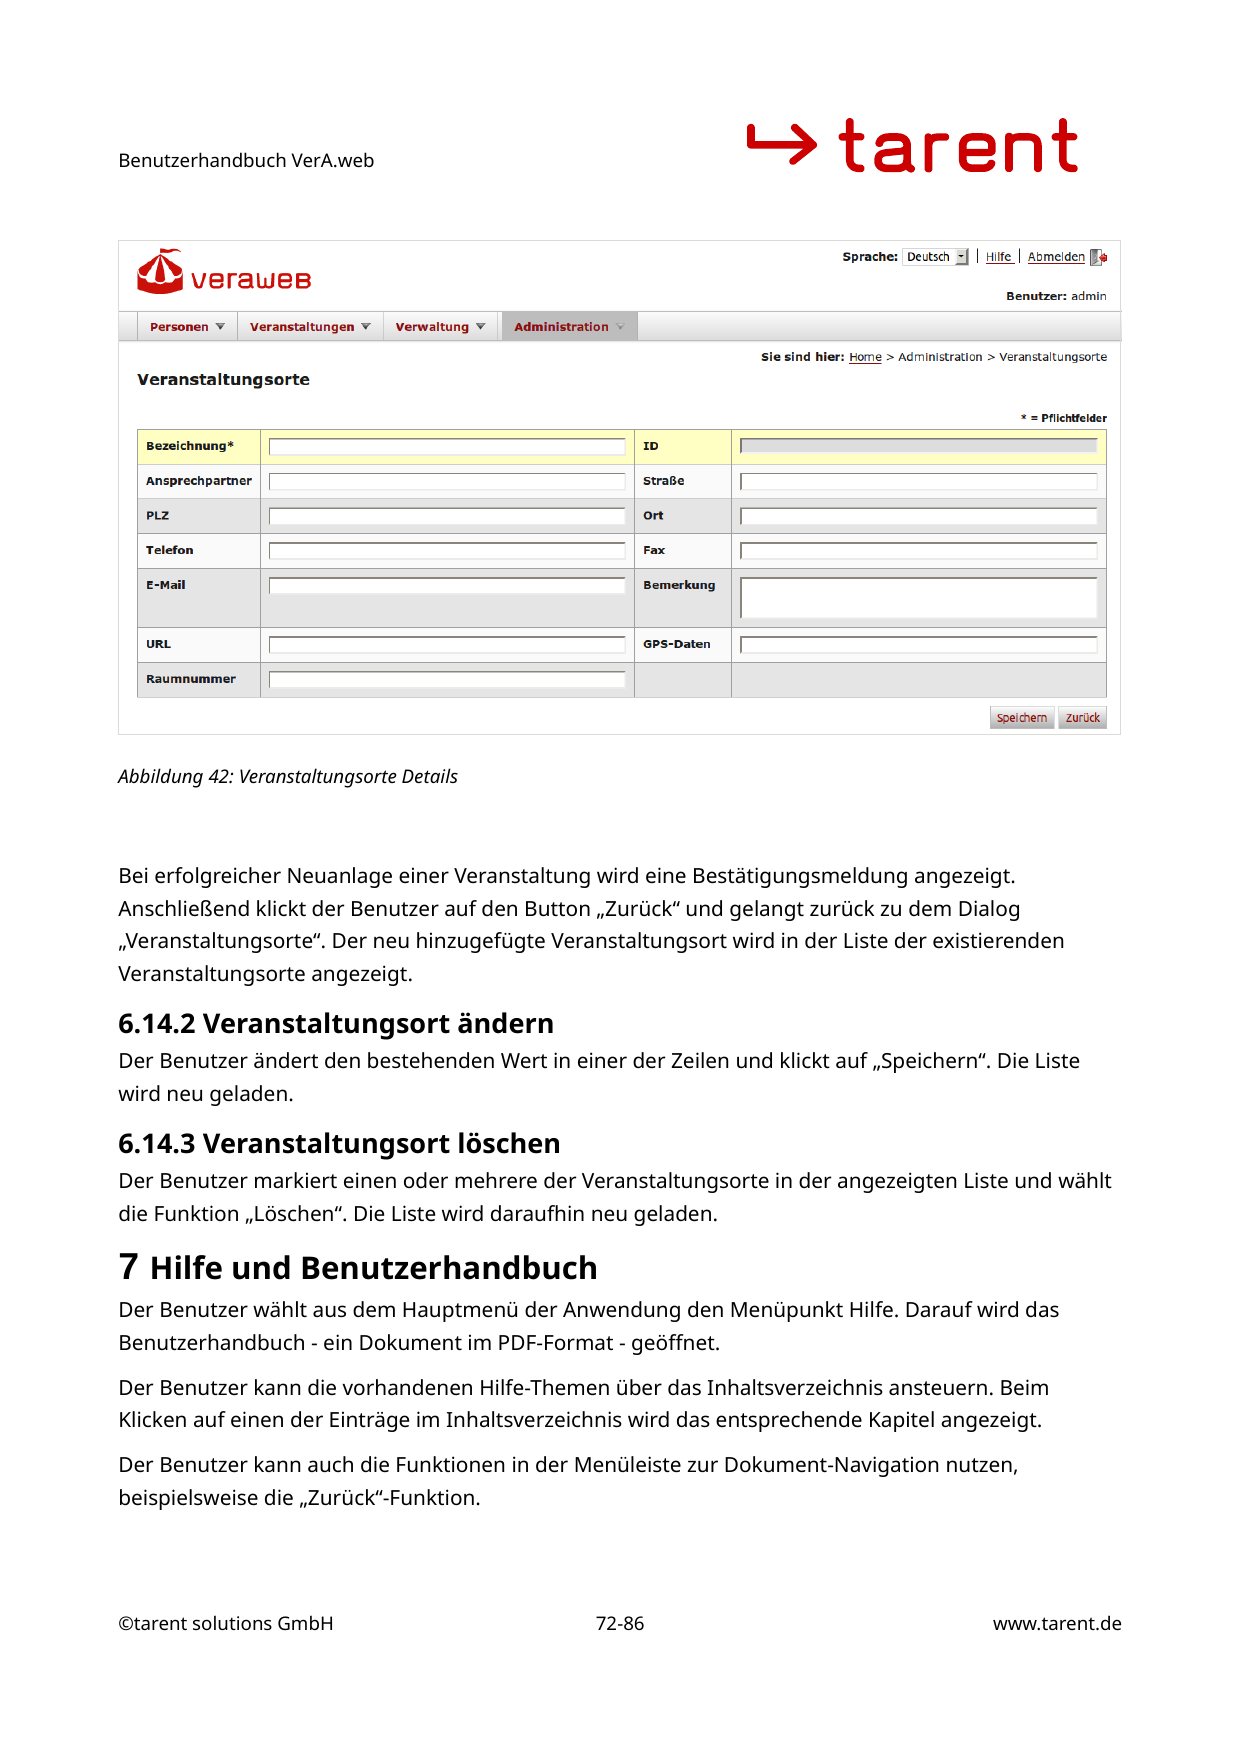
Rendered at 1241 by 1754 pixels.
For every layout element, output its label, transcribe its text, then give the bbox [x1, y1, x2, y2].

text Der Benutzer markiert einen oder mehrere der Veranstaltungsorte in der angezeigten Liste und wählt die Funktion „Löschen“. Die Liste wird daraufhin neu geladen. [118, 1167, 1122, 1228]
text Der Benutzer ändert den bestehenden Wert in einer der Zeilen und klickt auf „Speichern“. Die Liste wird neu geladen. [118, 1047, 1122, 1108]
text Bei erfolgreicher Neuanlage einer Veranstaltung wird eine Bestätigungsmeldung angezeigt. Anschließend klickt der Benutzer auf den Button „Zurück“ und gelangt zurück zu dem Dialog „Veranstaltungsorte“. Der neu hinzugefügte Veranstaltungsort wird in der Liste der existierenden Veranstaltungsorte angezeigt. [118, 861, 1122, 988]
text Der Benutzer kann auch die Funktionen in der Menüleiste zur Dokument-Navigation nutzen, beispielsweise die „Zurück“-Funktion. [118, 1450, 1122, 1511]
text Der Benutzer kann die vorhandenen Hilfe-Themen über das Inhaltsverzeichnis ansteuern. Beim Klicken auf einen der Einträge im Inhaltsverzeichnis wird das entsprechende Kapitel angezeigt. [118, 1373, 1122, 1434]
text Der Benutzer wählt aus dem Hauptmenü der Anwendung den Menüpunkt Hilfe. Darauf wird das Benutzerhandbuch - ein Dokument im PDF-Format - geöffnet. [118, 1295, 1122, 1356]
text Abbildung 42: Veranstaltungsorte Details [118, 736, 1122, 788]
subtitle Veranstaltungsort löschen [118, 1124, 1122, 1161]
subtitle Veranstaltungsort ändern [118, 1004, 1122, 1041]
picture [118, 240, 1122, 736]
subtitle Hilfe und Benutzerhandbuch [118, 1244, 1122, 1288]
